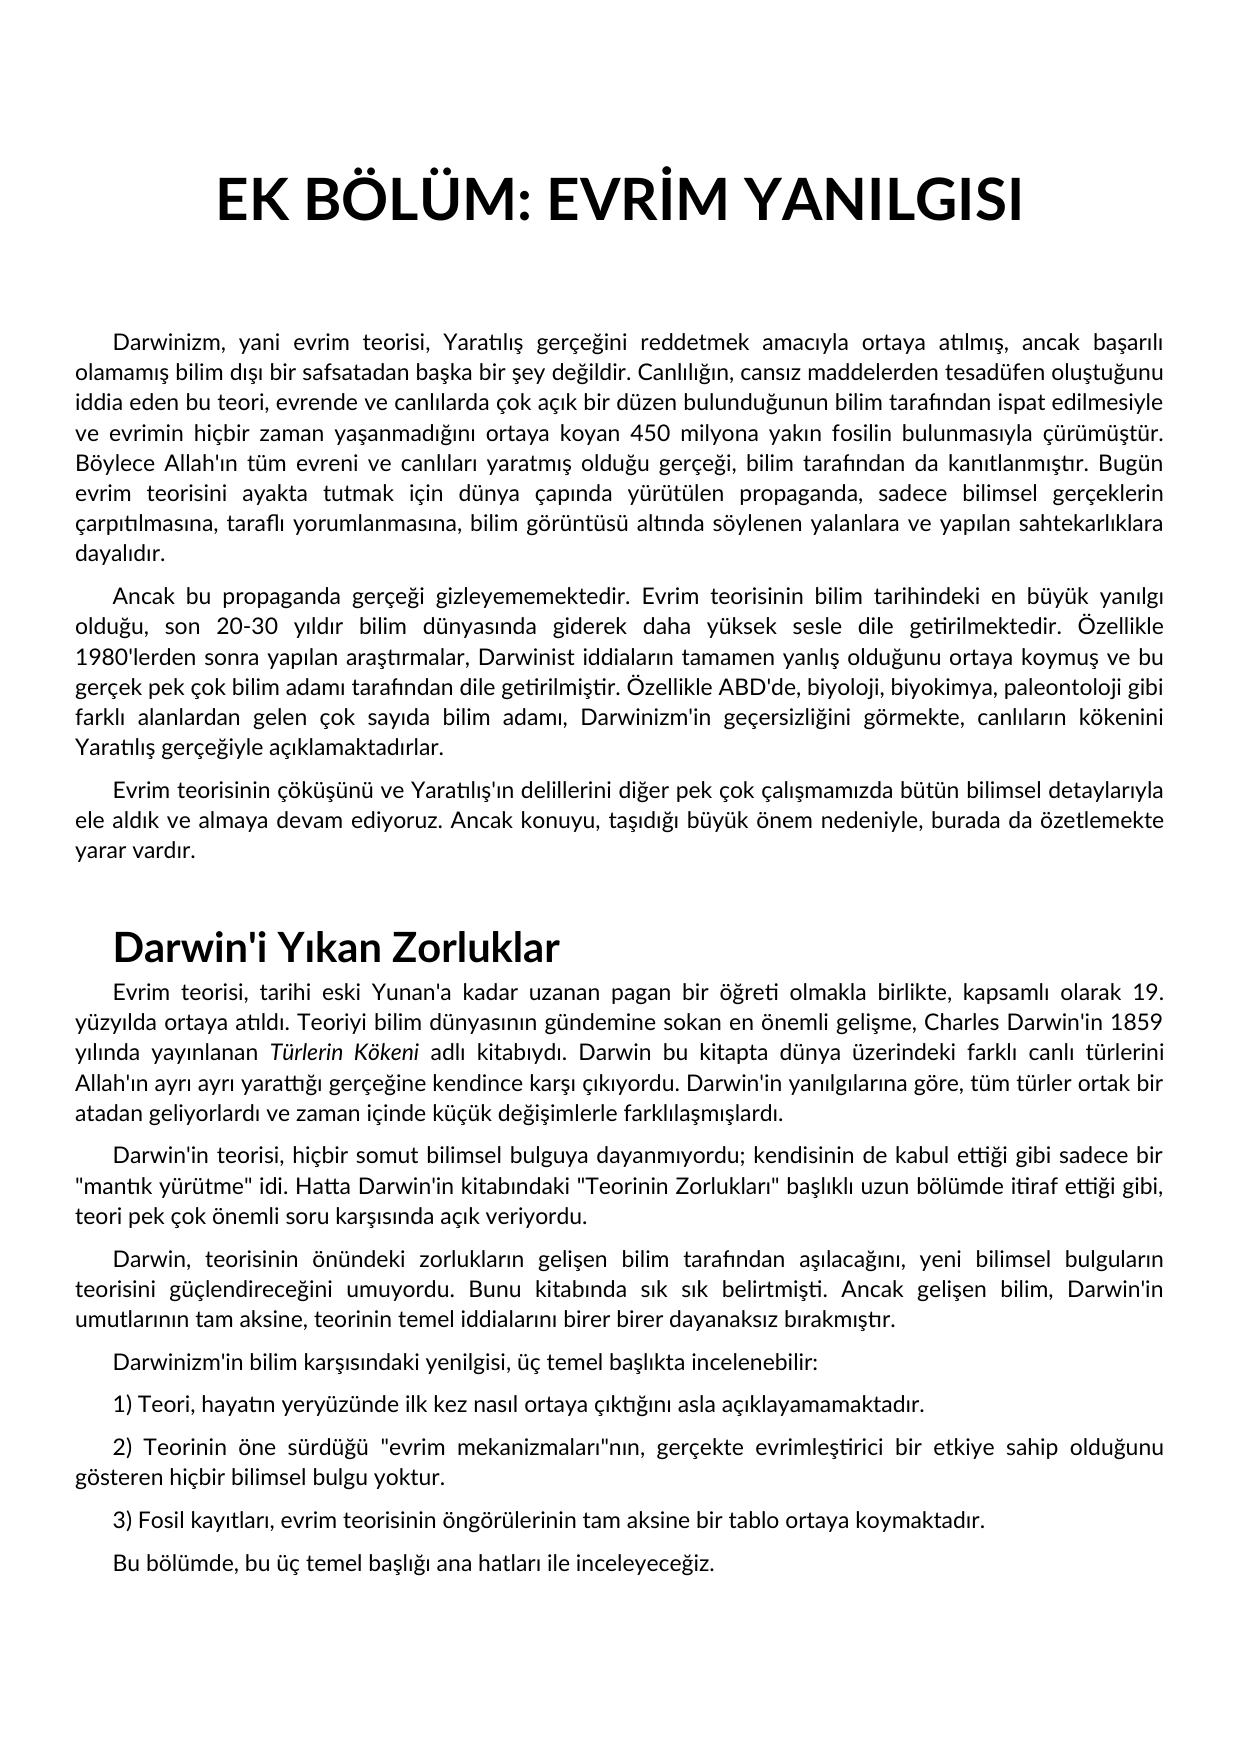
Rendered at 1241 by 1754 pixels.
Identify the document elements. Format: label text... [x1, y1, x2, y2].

text 3) Fosil kayıtları, evrim teorisinin öngörülerinin tam aksine bir tablo ortaya koymaktadır. [75, 1506, 1165, 1533]
text Bu bölümde, bu üç temel başlığı ana hatları ile inceleyeceğiz. [75, 1548, 1165, 1576]
text Darwinizm, yani evrim teorisi, Yaratılış gerçeğini reddetmek amacıyla ortaya atılmış, ancak başarılı olamamış bilim dışı bir safsatadan başka bir şey değildir. Canlılığın, cansız maddelerden tesadüfen oluştuğunu iddia eden bu teori, evrende ve canlılarda çok açık bir düzen bulunduğunun bilim tarafından ispat edilmesiyle ve evrimin hiçbir zaman yaşanmadığını ortaya koyan 450 milyona yakın fosilin bulunmasıyla çürümüştür. Böylece Allah'ın tüm evreni ve canlıları yaratmış olduğu gerçeği, bilim tarafından da kanıtlanmıştır. Bugün evrim teorisini ayakta tutmak için dünya çapında yürütülen propaganda, sadece bilimsel gerçeklerin çarpıtılmasına, taraflı yorumlanmasına, bilim görüntüsü altında söylenen yalanlara ve yapılan sahtekarlıklara dayalıdır. [75, 328, 1165, 567]
text 1) Teori, hayatın yeryüzünde ilk kez nasıl ortaya çıktığını asla açıklayamamaktadır. [75, 1390, 1165, 1418]
text Darwin, teorisinin önündeki zorlukların gelişen bilim tarafından aşılacağını, yeni bilimsel bulguların teorisini güçlendireceğini umuyordu. Bunu kitabında sık sık belirtmişti. Ancak gelişen bilim, Darwin'in umutlarının tam aksine, teorinin temel iddialarını birer birer dayanaksız bırakmıştır. [75, 1244, 1165, 1332]
text 2) Teorinin öne sürdüğü "evrim mekanizmaları"nın, gerçekte evrimleştirici bir etkiye sahip olduğunu gösteren hiçbir bilimsel bulgu yoktur. [75, 1433, 1165, 1491]
text Darwin'in teorisi, hiçbir somut bilimsel bulguya dayanmıyordu; kendisinin de kabul ettiği gibi sadece bir "mantık yürütme" idi. Hatta Darwin'in kitabındaki "Teorinin Zorlukları" başlıklı uzun bölümde itiraf ettiği gibi, teori pek çok önemli soru karşısında açık veriyordu. [75, 1141, 1165, 1229]
text Evrim teorisi, tarihi eski Yunan'a kadar uzanan pagan bir öğreti olmakla birlikte, kapsamlı olarak 19. yüzyılda ortaya atıldı. Teoriyi bilim dünyasının gündemine sokan en önemli gelişme, Charles Darwin'in 1859 yılında yayınlanan Türlerin Kökeni adlı kitabıydı. Darwin bu kitapta dünya üzerindeki farklı canlı türlerini Allah'ın ayrı ayrı yarattığı gerçeğine kendince karşı çıkıyordu. Darwin'in yanılgılarına göre, tüm türler ortak bir atadan geliyorlardı ve zaman içinde küçük değişimlerle farklılaşmışlardı. [75, 978, 1165, 1126]
subtitle Darwin'i Yıkan Zorluklar [112, 921, 1165, 971]
text Ancak bu propaganda gerçeği gizleyememektedir. Evrim teorisinin bilim tarihindeki en büyük yanılgı olduğu, son 20-30 yıldır bilim dünyasında giderek daha yüksek sesle dile getirilmektedir. Özellikle 1980'lerden sonra yapılan araştırmalar, Darwinist iddiaların tamamen yanlış olduğunu ortaya koymuş ve bu gerçek pek çok bilim adamı tarafından dile getirilmiştir. Özellikle ABD'de, biyoloji, biyokimya, paleontoloji gibi farklı alanlardan gelen çok sayıda bilim adamı, Darwinizm'in geçersizliğini görmekte, canlıların kökenini Yaratılış gerçeğiyle açıklamaktadırlar. [75, 582, 1165, 760]
text Evrim teorisinin çöküşünü ve Yaratılış'ın delillerini diğer pek çok çalışmamızda bütün bilimsel detaylarıyla ele aldık ve almaya devam ediyoruz. Ancak konuyu, taşıdığı büyük önem nedeniyle, burada da özetlemekte yarar vardır. [75, 776, 1165, 863]
subtitle EK BÖLÜM: EVRİM YANILGISI [75, 162, 1165, 232]
text Darwinizm'in bilim karşısındaki yenilgisi, üç temel başlıkta incelenebilir: [75, 1347, 1165, 1375]
